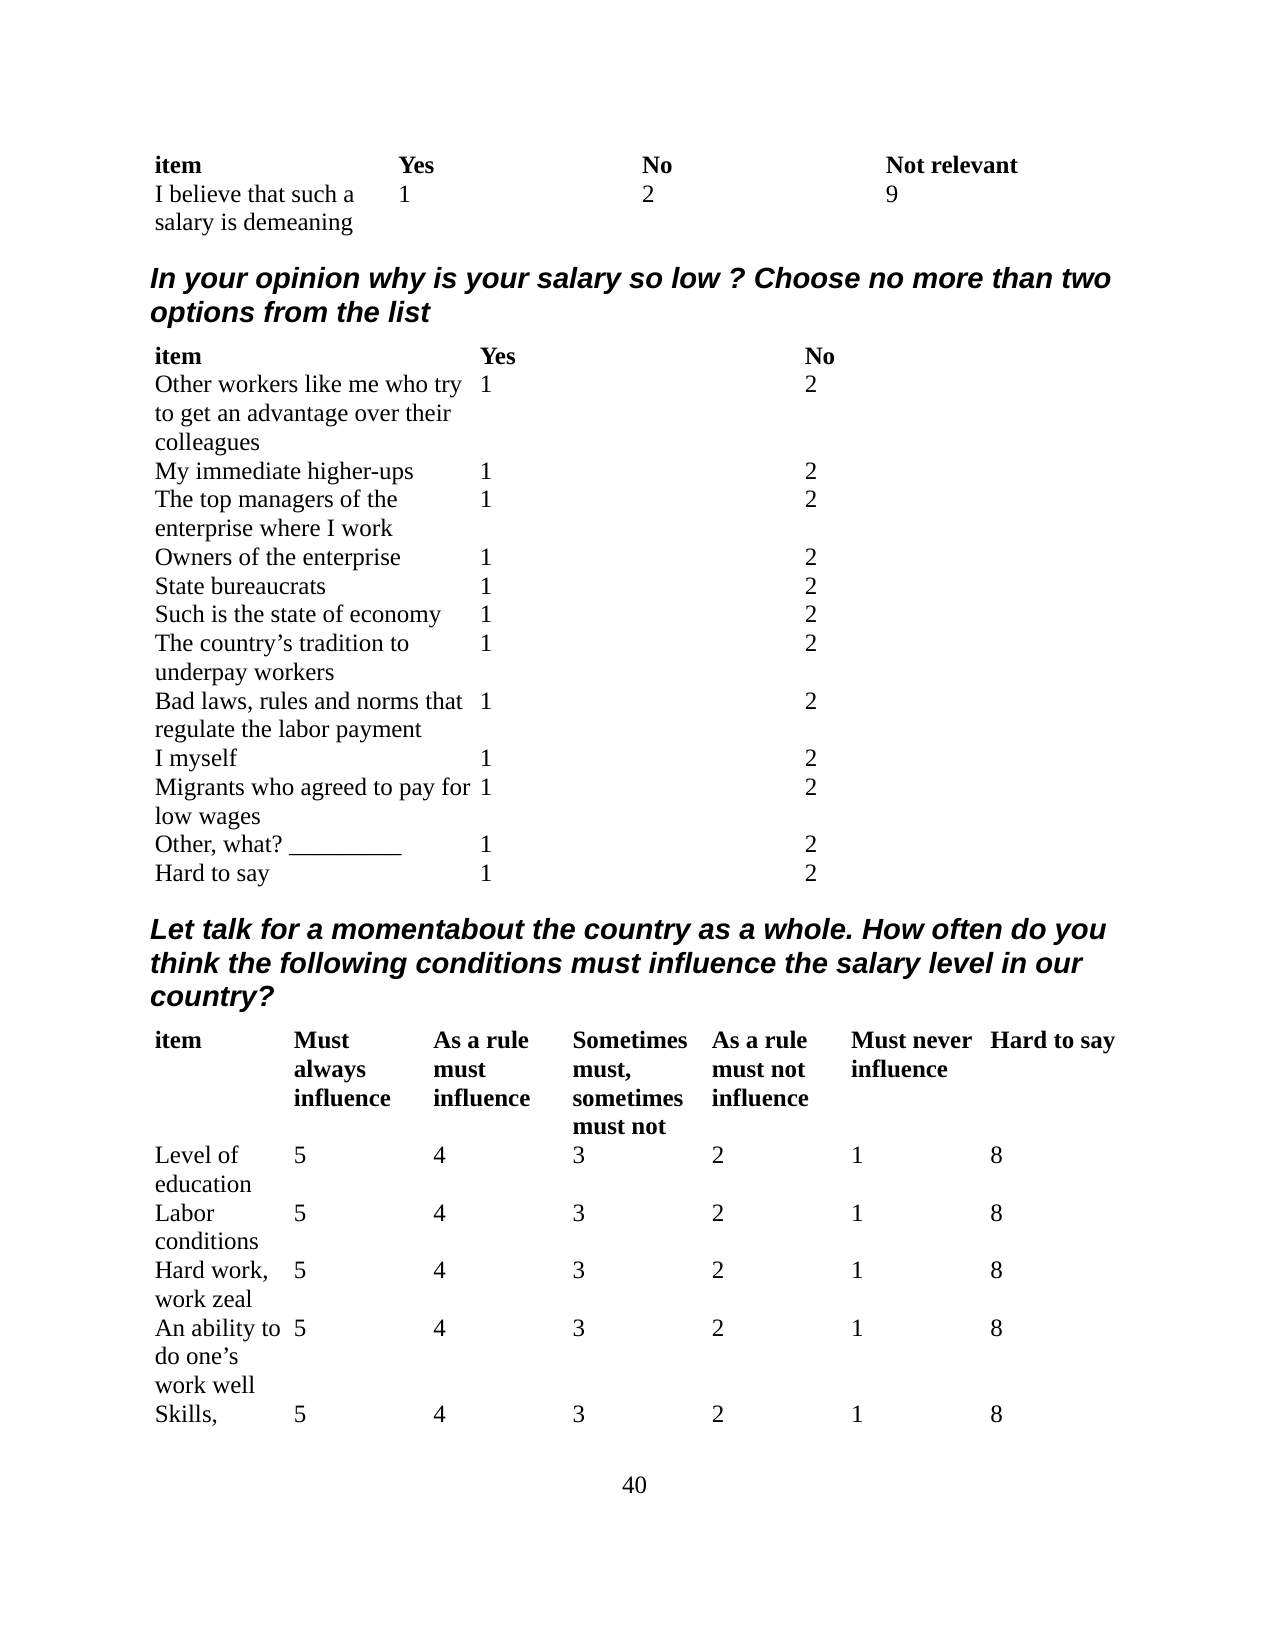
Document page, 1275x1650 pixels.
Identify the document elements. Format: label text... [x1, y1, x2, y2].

table_header item [150, 341, 475, 369]
table_cell 8 [986, 1255, 1125, 1313]
table_cell 2 [800, 456, 1125, 484]
table_cell 1 [475, 686, 800, 743]
table_cell 1 [846, 1255, 986, 1313]
subtitle In your opinion why is your salary so low ? Choose no more than two options from the list [150, 261, 1125, 328]
table_cell 2 [800, 743, 1125, 772]
table_cell 4 [429, 1198, 568, 1255]
table_header As a rule must not influence [707, 1025, 846, 1140]
table_cell 3 [568, 1198, 707, 1255]
table_cell 2 [707, 1140, 846, 1198]
table_cell 1 [846, 1140, 986, 1198]
table_cell 2 [800, 686, 1125, 743]
table_cell 1 [475, 542, 800, 571]
table_cell 1 [475, 628, 800, 686]
table_cell 1 [475, 370, 800, 456]
table_cell 3 [568, 1399, 707, 1428]
table_cell Bad laws, rules and norms that regulate the labor payment [150, 686, 475, 743]
table_cell I myself [150, 743, 475, 772]
table_cell 8 [986, 1313, 1125, 1399]
table_cell 2 [800, 600, 1125, 628]
table_cell 9 [881, 179, 1125, 236]
table_cell 1 [475, 772, 800, 829]
table_cell 3 [568, 1313, 707, 1399]
table_cell An ability to do one’s work well [150, 1313, 289, 1399]
table_cell 2 [800, 772, 1125, 829]
table_cell My immediate higher-ups [150, 456, 475, 484]
table_header Sometimes must, sometimes must not [568, 1025, 707, 1140]
table_cell 5 [289, 1255, 428, 1313]
table_cell 4 [429, 1140, 568, 1198]
table_cell 3 [568, 1255, 707, 1313]
table_cell 5 [289, 1313, 428, 1399]
table_cell 5 [289, 1399, 428, 1428]
table_cell 3 [568, 1140, 707, 1198]
table_cell Other workers like me who try to get an advantage over their colleagues [150, 370, 475, 456]
table_cell 2 [707, 1198, 846, 1255]
table_cell Hard work, work zeal [150, 1255, 289, 1313]
table_cell 1 [846, 1313, 986, 1399]
table_header Hard to say [986, 1025, 1125, 1140]
table_cell I believe that such a salary is demeaning [150, 179, 394, 236]
table_cell 4 [429, 1313, 568, 1399]
table_cell 2 [638, 179, 881, 236]
table_header item [150, 1025, 289, 1140]
table_cell 8 [986, 1140, 1125, 1198]
subtitle Let talk for a momentabout the country as a whole. How often do you think the following conditions must influence the salary level in our country? [150, 912, 1125, 1013]
table_cell 1 [475, 830, 800, 858]
table_cell 8 [986, 1399, 1125, 1428]
table_cell 2 [800, 571, 1125, 599]
table_header item [150, 150, 394, 179]
table_cell 1 [475, 743, 800, 772]
table_cell Other, what? _________ [150, 830, 475, 858]
table_header As a rule must influence [429, 1025, 568, 1140]
table_cell 4 [429, 1255, 568, 1313]
table_cell 1 [475, 456, 800, 484]
table_cell 5 [289, 1198, 428, 1255]
table_cell 1 [475, 600, 800, 628]
table_cell 1 [846, 1399, 986, 1428]
table_cell 2 [800, 542, 1125, 571]
table_cell 2 [800, 628, 1125, 686]
table_cell 2 [707, 1313, 846, 1399]
table_cell Skills, [150, 1399, 289, 1428]
table_cell 2 [707, 1399, 846, 1428]
table_cell 2 [800, 485, 1125, 542]
table_cell 2 [800, 830, 1125, 858]
table_cell The top managers of the enterprise where I work [150, 485, 475, 542]
table_header No [800, 341, 1125, 369]
table_cell Level of education [150, 1140, 289, 1198]
table_header Must never influence [846, 1025, 986, 1140]
table_cell 4 [429, 1399, 568, 1428]
table_header Yes [475, 341, 800, 369]
table_cell 1 [846, 1198, 986, 1255]
table_cell Hard to say [150, 858, 475, 887]
table_cell 2 [707, 1255, 846, 1313]
table_header Yes [394, 150, 637, 179]
table_cell Owners of the enterprise [150, 542, 475, 571]
table_cell 1 [475, 571, 800, 599]
table_cell The country’s tradition to underpay workers [150, 628, 475, 686]
table_header Must always influence [289, 1025, 428, 1140]
table_header Not relevant [881, 150, 1125, 179]
table_cell 2 [800, 370, 1125, 456]
table_cell 1 [394, 179, 637, 236]
table_cell Labor conditions [150, 1198, 289, 1255]
table_cell 8 [986, 1198, 1125, 1255]
table_cell 1 [475, 858, 800, 887]
table_cell Migrants who agreed to pay for low wages [150, 772, 475, 829]
table_cell 1 [475, 485, 800, 542]
table_cell State bureaucrats [150, 571, 475, 599]
table_cell Such is the state of economy [150, 600, 475, 628]
table_cell 5 [289, 1140, 428, 1198]
table_cell 2 [800, 858, 1125, 887]
table_header No [638, 150, 881, 179]
